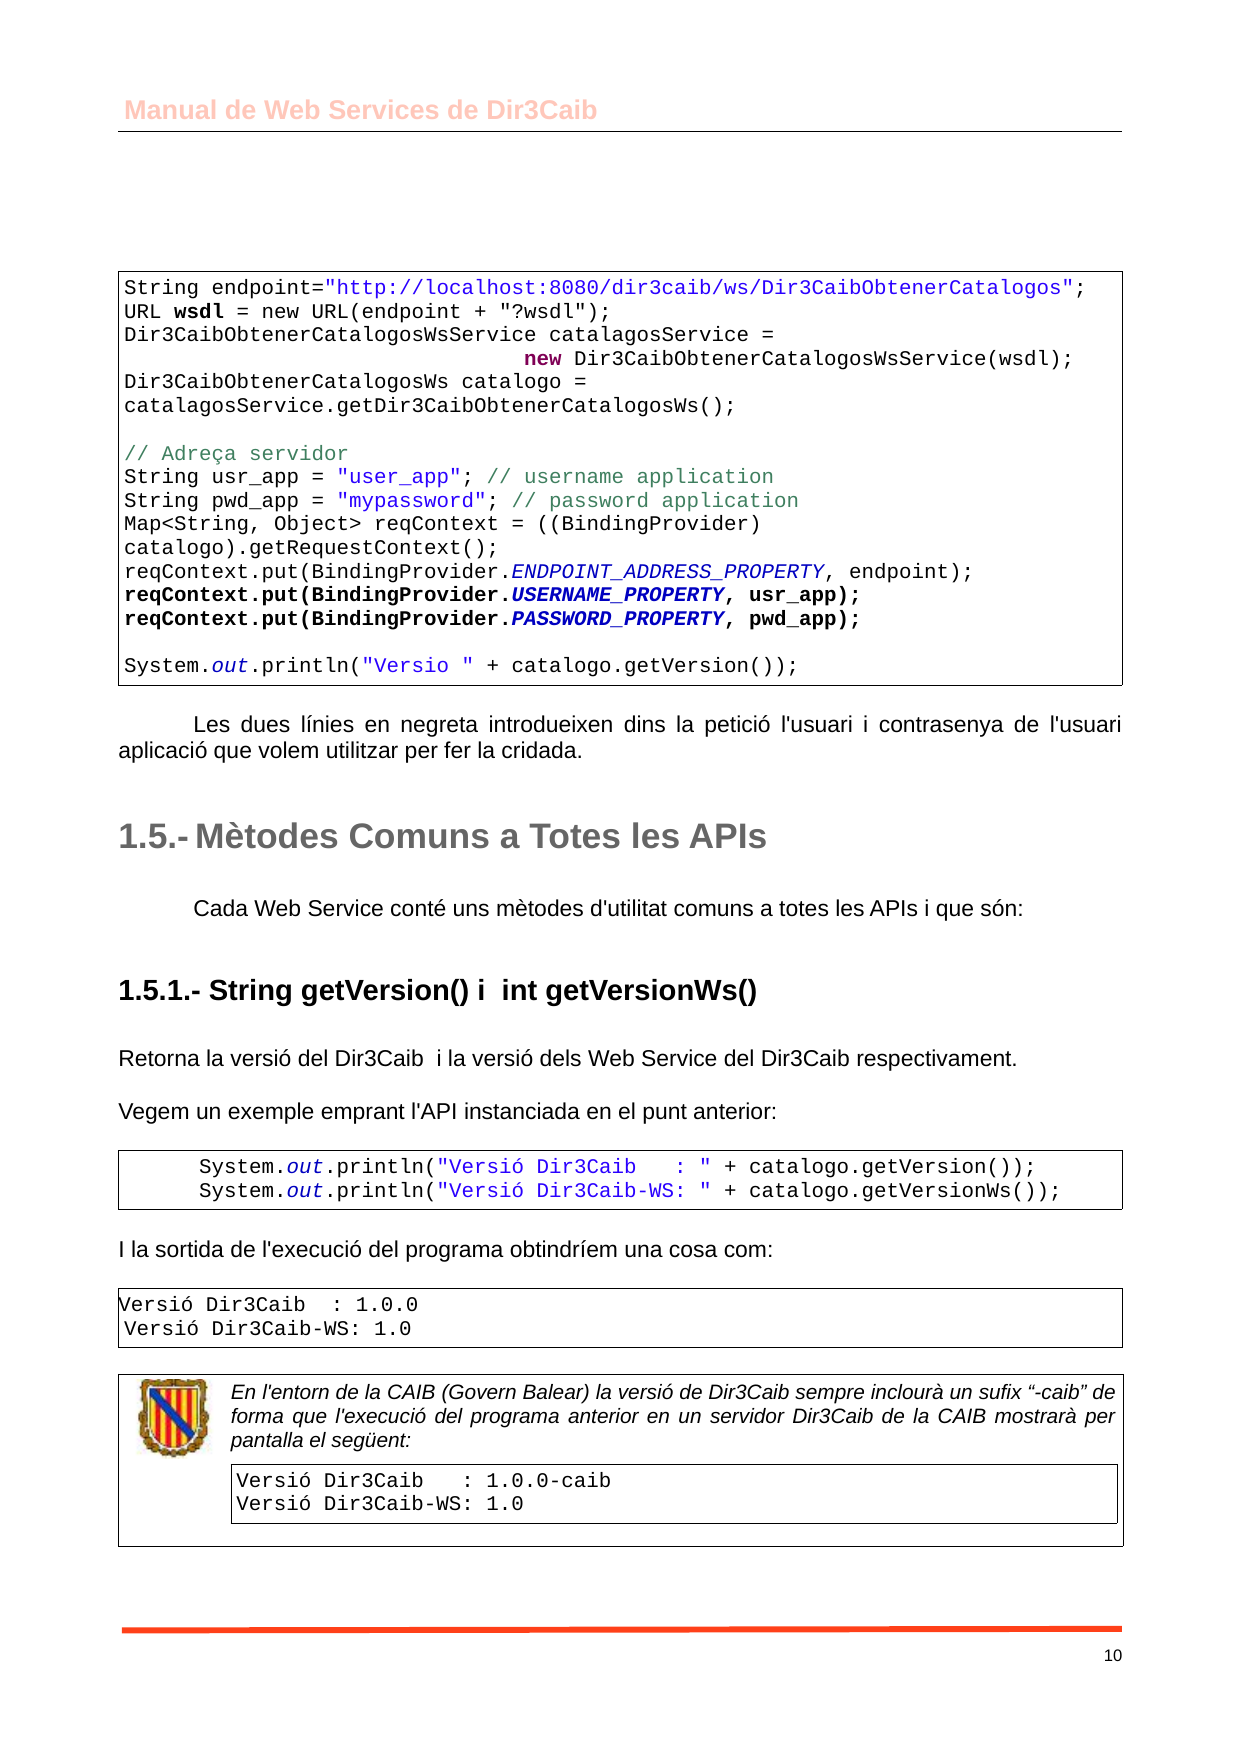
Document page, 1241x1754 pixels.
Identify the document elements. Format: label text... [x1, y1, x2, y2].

text Cada Web Service conté uns mètodes d'utilitat comuns a totes les APIs i que són: [118, 895, 1122, 921]
text I la sortida de l'execució del programa obtindríem una cosa com: [118, 1236, 1122, 1262]
picture [134, 1379, 214, 1459]
subtitle Mètodes Comuns a Totes les APIs [118, 815, 1122, 856]
table_header String endpoint="http://localhost:8080/dir3caib/ws/Dir3CaibObtenerCatalogos"; URL wsdl = new URL(endpoint + "?wsdl"); Dir3CaibObtenerCatalogosWsService catalagosService = new Dir3CaibObtenerCatalogosWsService(wsdl); Dir3CaibObtenerCatalogosWs catalogo = catalagosService.getDir3CaibObtenerCatalogosWs(); // Adreça servidor String usr_app = "user_app"; // username application String pwd_app = "mypassword"; // password application Map<String, Object> reqContext = ((BindingProvider) catalogo).getRequestContext(); reqContext.put(BindingProvider.ENDPOINT_ADDRESS_PROPERTY, endpoint); reqContext.put(BindingProvider.USERNAME_PROPERTY, usr_app); reqContext.put(BindingProvider.PASSWORD_PROPERTY, pwd_app); System.out.println("Versio " + catalogo.getVersion()); [119, 272, 1122, 685]
table_header Versió Dir3Caib : 1.0.0 Versió Dir3Caib-WS: 1.0 [119, 1289, 1122, 1347]
text Vegem un exemple emprant l'API instanciada en el punt anterior: [118, 1098, 1122, 1124]
subtitle String getVersion() i int getVersionWs() [118, 972, 1122, 1006]
table_header System.out.println("Versió Dir3Caib : " + catalogo.getVersion()); System.out.println("Versió Dir3Caib-WS: " + catalogo.getVersionWs()); [119, 1151, 1122, 1209]
table_header En l'entorn de la CAIB (Govern Balear) la versió de Dir3Caib sempre inclourà un sufix “-caib” de forma que l'execució del programa anterior en un servidor Dir3Caib de la CAIB mostrarà per pantalla el següent: [225, 1375, 1123, 1546]
table_header [119, 1375, 225, 1546]
text Retorna la versió del Dir3Caib i la versió dels Web Service del Dir3Caib respectivament. [118, 1045, 1122, 1071]
text Les dues línies en negreta introdueixen dins la petició l'usuari i contrasenya de l'usuari aplicació que volem utilitzar per fer la cridada. [118, 711, 1122, 764]
table_header Versió Dir3Caib : 1.0.0-caib Versió Dir3Caib-WS: 1.0 [232, 1465, 1117, 1523]
